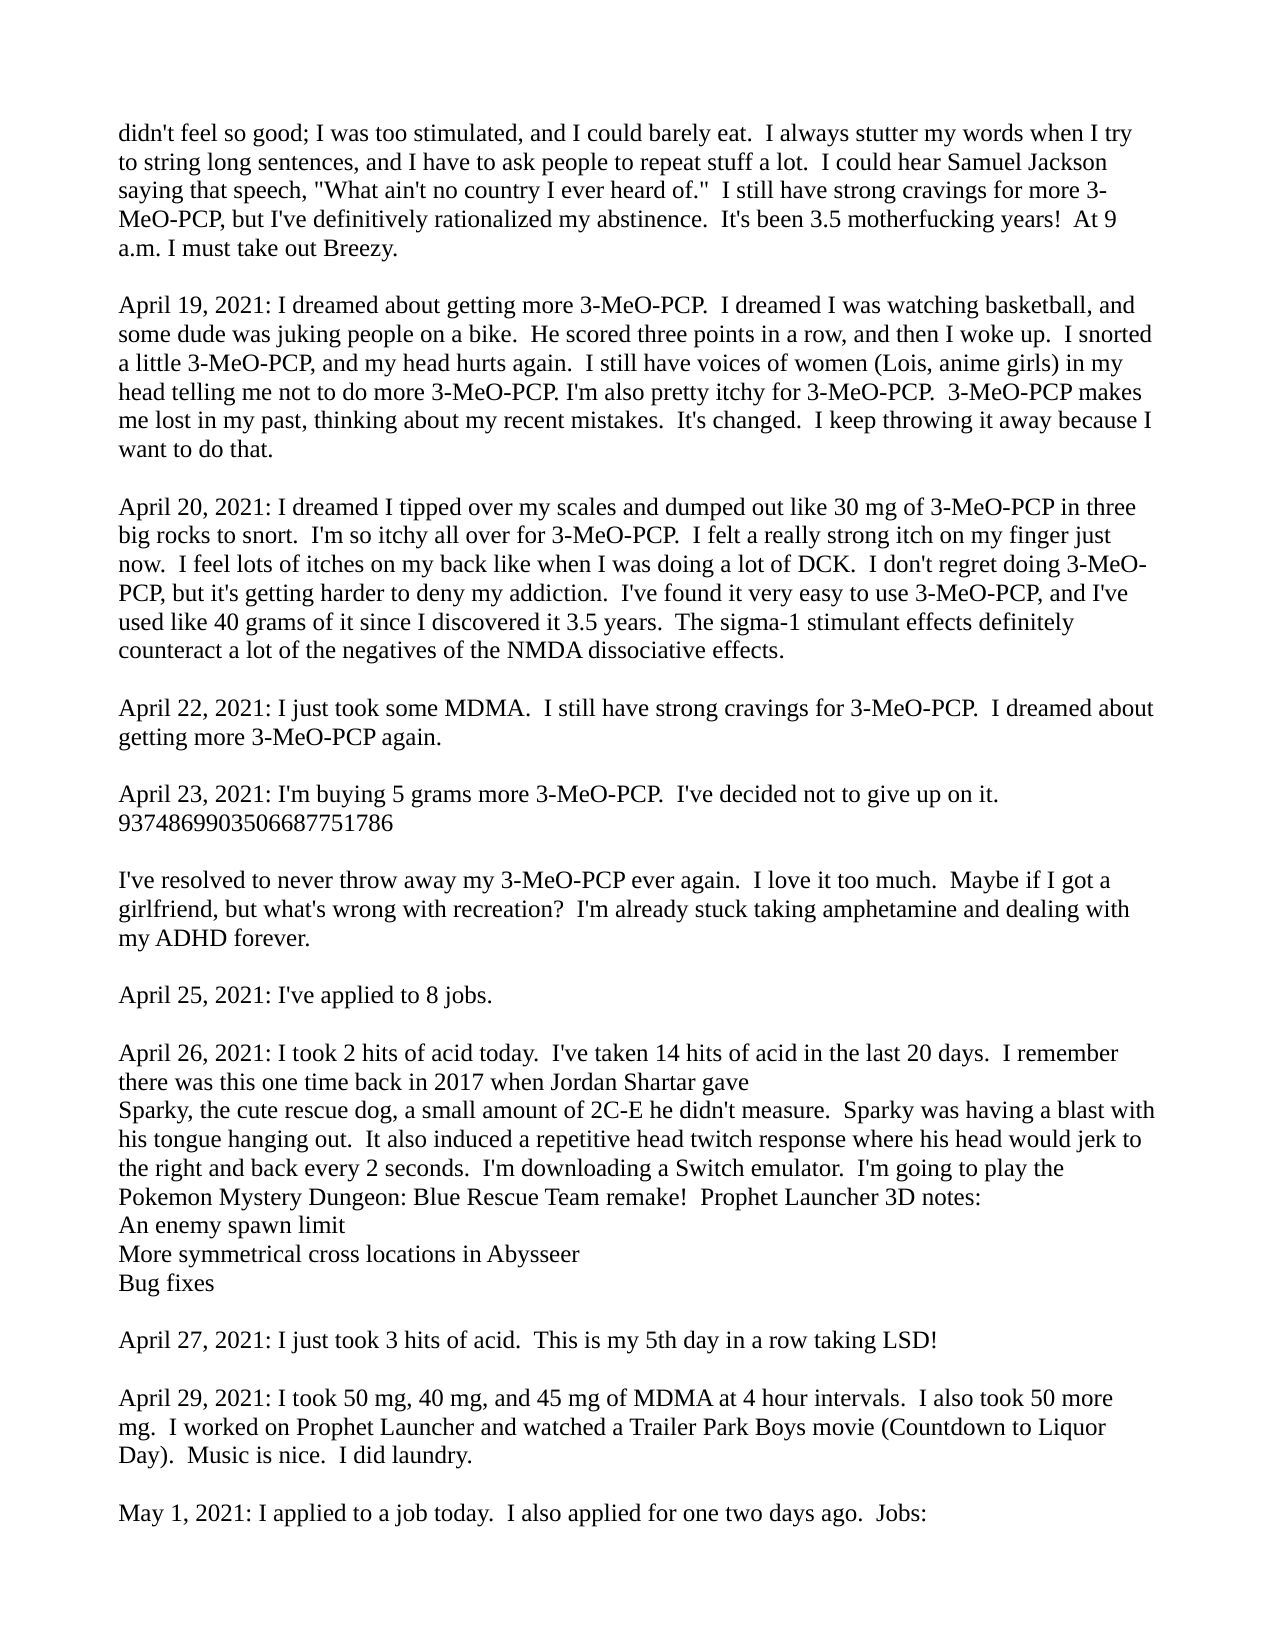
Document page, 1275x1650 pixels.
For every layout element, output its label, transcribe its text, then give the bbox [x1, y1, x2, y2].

text didn't feel so good; I was too stimulated, and I could barely eat. I always stutter my words when I try to string long sentences, and I have to ask people to repeat stuff a lot. I could hear Samuel Jackson saying that speech, "What ain't no country I ever heard of." I still have strong cravings for more 3-MeO-PCP, but I've definitively rationalized my abstinence. It's been 3.5 motherfucking years! At 9 a.m. I must take out Breezy. [118, 118, 1157, 262]
text An enemy spawn limit [118, 1211, 1157, 1239]
text April 22, 2021: I just took some MDMA. I still have strong cravings for 3-MeO-PCP. I dreamed about getting more 3-MeO-PCP again. [118, 693, 1157, 751]
text More symmetrical cross locations in Abysseer [118, 1239, 1157, 1268]
text April 26, 2021: I took 2 hits of acid today. I've taken 14 hits of acid in the last 20 days. I remember there was this one time back in 2017 when Jordan Shartar gave [118, 1038, 1157, 1096]
text Bug fixes [118, 1268, 1157, 1297]
text April 23, 2021: I'm buying 5 grams more 3-MeO-PCP. I've decided not to give up on it. 9374869903506687751786 [118, 779, 1157, 837]
text May 1, 2021: I applied to a job today. I also applied for one two days ago. Jobs: [118, 1498, 1157, 1527]
text April 19, 2021: I dreamed about getting more 3-MeO-PCP. I dreamed I was watching basketball, and some dude was juking people on a bike. He scored three points in a row, and then I woke up. I snorted a little 3-MeO-PCP, and my head hurts again. I still have voices of women (Lois, anime girls) in my head telling me not to do more 3-MeO-PCP. I'm also pretty itchy for 3-MeO-PCP. 3-MeO-PCP makes me lost in my past, thinking about my recent mistakes. It's changed. I keep throwing it away because I want to do that. [118, 291, 1157, 463]
text April 20, 2021: I dreamed I tipped over my scales and dumped out like 30 mg of 3-MeO-PCP in three big rocks to snort. I'm so itchy all over for 3-MeO-PCP. I felt a really strong itch on my finger just now. I feel lots of itches on my back like when I was doing a lot of DCK. I don't regret doing 3-MeO-PCP, but it's getting harder to deny my addiction. I've found it very easy to use 3-MeO-PCP, and I've used like 40 grams of it since I discovered it 3.5 years. The sigma-1 stimulant effects definitely counteract a lot of the negatives of the NMDA dissociative effects. [118, 492, 1157, 664]
text April 25, 2021: I've applied to 8 jobs. [118, 981, 1157, 1009]
text I've resolved to never throw away my 3-MeO-PCP ever again. I love it too much. Maybe if I got a girlfriend, but what's wrong with recreation? I'm already stuck taking amphetamine and dealing with my ADHD forever. [118, 866, 1157, 952]
text April 27, 2021: I just took 3 hits of acid. This is my 5th day in a row taking LSD! [118, 1326, 1157, 1354]
text April 29, 2021: I took 50 mg, 40 mg, and 45 mg of MDMA at 4 hour intervals. I also took 50 more mg. I worked on Prophet Launcher and watched a Trailer Park Boys movie (Countdown to Liquor Day). Music is nice. I did laundry. [118, 1383, 1157, 1469]
text Sparky, the cute rescue dog, a small amount of 2C-E he didn't measure. Sparky was having a blast with his tongue hanging out. It also induced a repetitive head twitch response where his head would jerk to the right and back every 2 seconds. I'm downloading a Switch emulator. I'm going to play the Pokemon Mystery Dungeon: Blue Rescue Team remake! Prophet Launcher 3D notes: [118, 1096, 1157, 1211]
